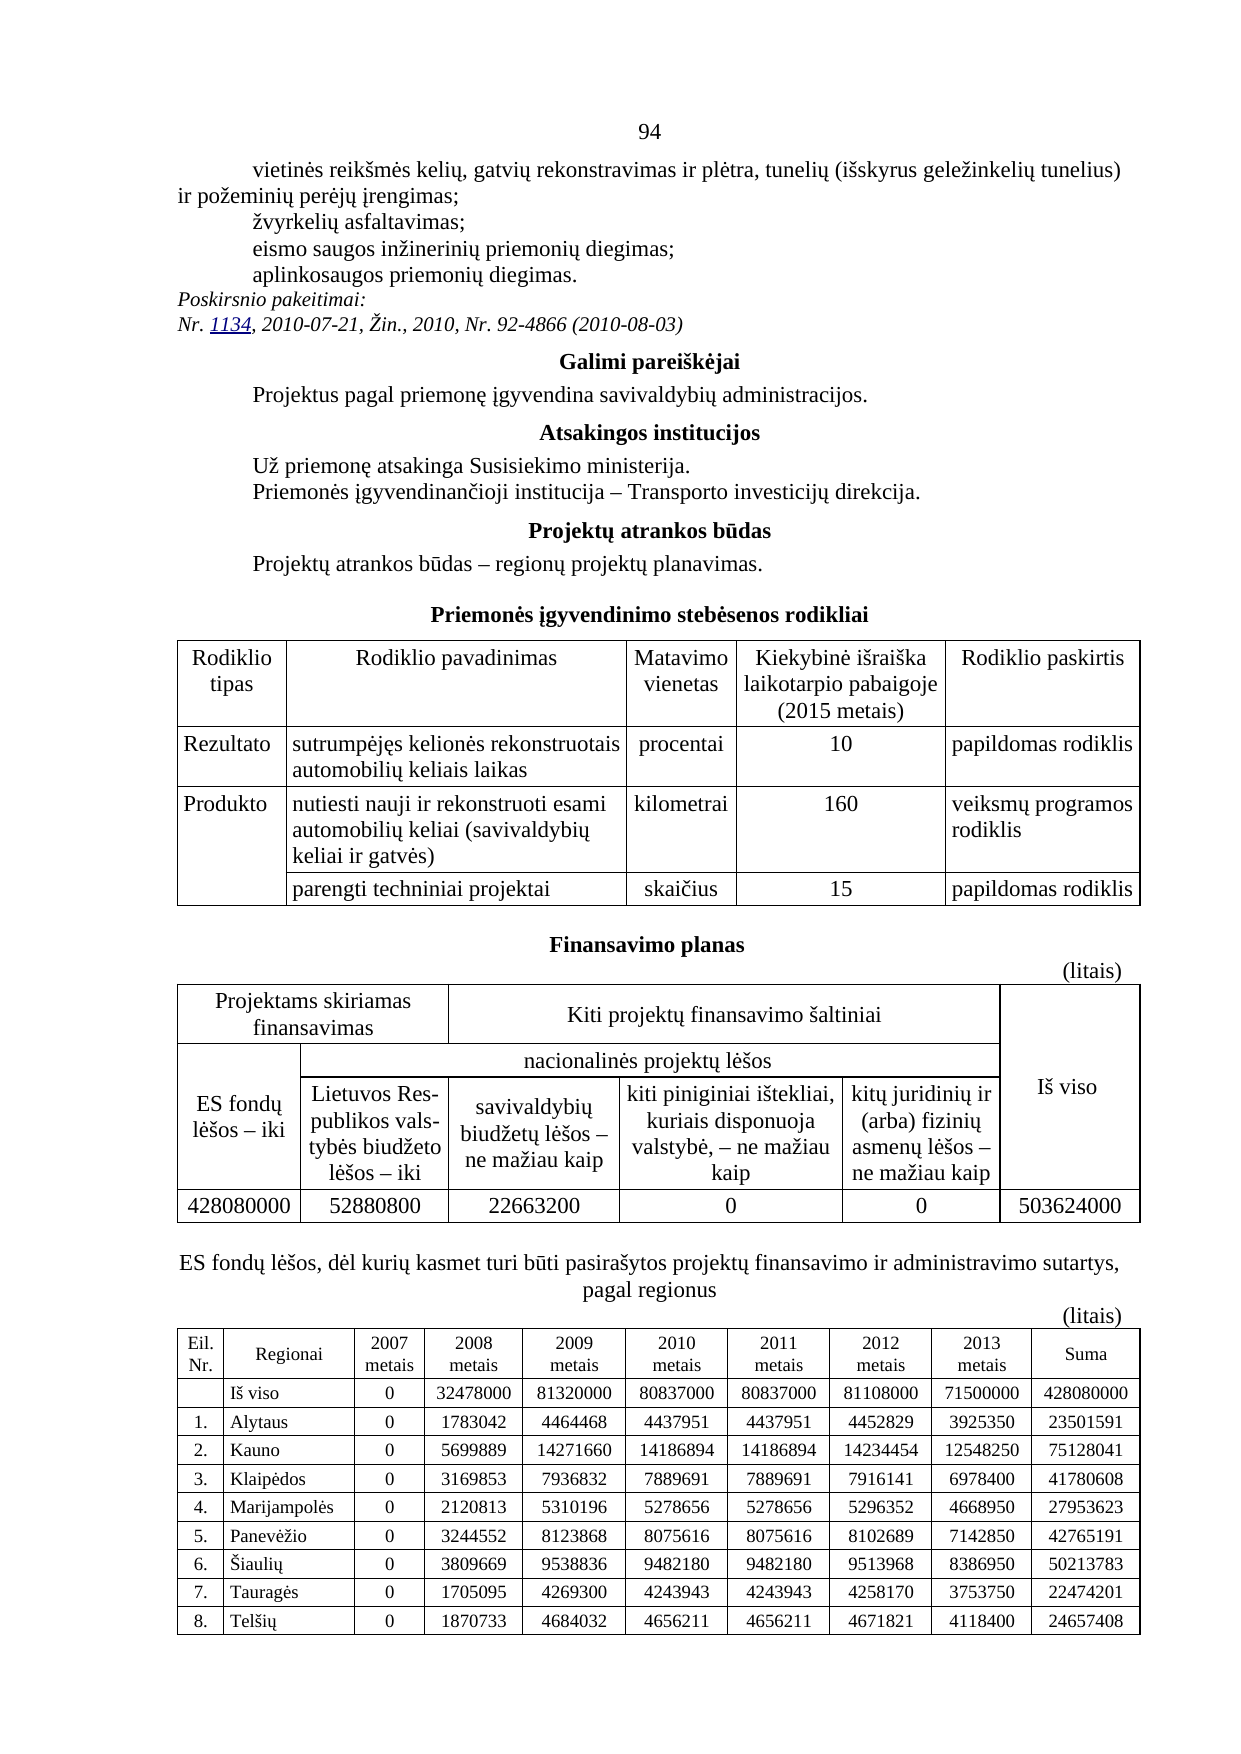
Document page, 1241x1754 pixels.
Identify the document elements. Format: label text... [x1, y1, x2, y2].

table_cell 27953623 [1032, 1493, 1139, 1521]
table_cell 4258170 [830, 1579, 931, 1606]
table_cell 4671821 [830, 1607, 931, 1634]
table_cell 8386950 [932, 1550, 1031, 1577]
table_cell 6978400 [932, 1465, 1031, 1492]
table_cell Marijampolės [224, 1493, 354, 1521]
table_cell 4656211 [626, 1607, 727, 1634]
table_cell 22663200 [449, 1190, 619, 1222]
table_header 2011 metais [728, 1329, 829, 1378]
text Nr. 1134, 2010-07-21, Žin., 2010, Nr. 92-4866 (2010-08-03) [177, 311, 1122, 336]
table_header 2010 metais [626, 1329, 727, 1378]
table_header Kiti projektų finansavimo šaltiniai [449, 985, 999, 1043]
table_header 2009 metais [523, 1329, 625, 1378]
table_cell parengti techniniai projektai [287, 873, 626, 905]
table_cell 14186894 [728, 1436, 829, 1464]
table_cell 71500000 [932, 1379, 1031, 1407]
table_header Projektams skiriamas finansavimas [178, 985, 448, 1043]
table_cell 4684032 [523, 1607, 625, 1634]
table_cell 80837000 [728, 1379, 829, 1407]
table_cell papildomas rodiklis [946, 727, 1139, 786]
table_cell 0 [355, 1408, 424, 1435]
text Priemonės įgyvendinimo stebėsenos rodikliai [177, 601, 1122, 628]
table_cell Lietuvos Res­publikos vals­tybės biudžeto lėšos – iki [301, 1078, 448, 1189]
table_cell 0 [355, 1379, 424, 1407]
table_cell 9482180 [626, 1550, 727, 1577]
text Poskirsnio pakeitimai: [177, 287, 1122, 311]
table_cell 4118400 [932, 1607, 1031, 1634]
table_cell 9482180 [728, 1550, 829, 1577]
table_cell kilometrai [627, 787, 736, 872]
text (litais) [177, 1302, 1122, 1328]
table_cell Tauragės [224, 1579, 354, 1606]
table_cell 3925350 [932, 1408, 1031, 1435]
table_cell 8075616 [626, 1522, 727, 1549]
table_cell 1870733 [425, 1607, 522, 1634]
table_cell Produkto [178, 787, 286, 905]
table_cell ES fondų lėšos – iki [178, 1044, 300, 1189]
table_cell 4437951 [626, 1408, 727, 1435]
table_cell 15 [737, 873, 945, 905]
table_cell 5278656 [626, 1493, 727, 1521]
table_cell [178, 1379, 223, 1407]
table_cell 24657408 [1032, 1607, 1139, 1634]
table_cell 0 [355, 1579, 424, 1606]
table_cell 81320000 [523, 1379, 625, 1407]
table_cell 0 [355, 1493, 424, 1521]
table_cell procentai [627, 727, 736, 786]
table_cell Kauno [224, 1436, 354, 1464]
table_cell 3. [178, 1465, 223, 1492]
table_cell Iš viso [224, 1379, 354, 1407]
table_cell 503624000 [1001, 1190, 1139, 1222]
table_cell 7889691 [728, 1465, 829, 1492]
table_cell 80837000 [626, 1379, 727, 1407]
table_cell 0 [355, 1607, 424, 1634]
table_header Rodiklio pavadinimas [287, 641, 626, 726]
text Projektų atrankos būdas – regionų projektų planavimas. [177, 550, 1122, 576]
table_cell 8075616 [728, 1522, 829, 1549]
table_cell 0 [355, 1550, 424, 1577]
text eismo saugos inžinerinių priemonių diegimas; [177, 235, 1122, 261]
table_cell 5699889 [425, 1436, 522, 1464]
table_cell 4437951 [728, 1408, 829, 1435]
text Atsakingos institucijos [177, 419, 1122, 446]
table_cell 7916141 [830, 1465, 931, 1492]
table_cell 4269300 [523, 1579, 625, 1606]
table_cell 14186894 [626, 1436, 727, 1464]
text Galimi pareiškėjai [177, 348, 1122, 374]
table_cell nutiesti nauji ir rekonstruoti esami automobilių keliai (savivaldybių keliai ir gatvės) [287, 787, 626, 872]
table_cell 5310196 [523, 1493, 625, 1521]
table_cell 23501591 [1032, 1408, 1139, 1435]
table_cell 3809669 [425, 1550, 522, 1577]
table_cell 50213783 [1032, 1550, 1139, 1577]
table_cell 8. [178, 1607, 223, 1634]
table_cell 0 [355, 1522, 424, 1549]
table_cell Telšių [224, 1607, 354, 1634]
table_cell 7. [178, 1579, 223, 1606]
text Projektų atrankos būdas [177, 517, 1122, 544]
table_cell 0 [620, 1190, 842, 1222]
table_cell 6. [178, 1550, 223, 1577]
table_cell Rezultato [178, 727, 286, 786]
table_cell 0 [355, 1465, 424, 1492]
table_cell 75128041 [1032, 1436, 1139, 1464]
table_cell Alytaus [224, 1408, 354, 1435]
table_header 2013 metais [932, 1329, 1031, 1378]
table_header 2012 metais [830, 1329, 931, 1378]
table_header 2007 metais [355, 1329, 424, 1378]
table_cell 7936832 [523, 1465, 625, 1492]
table_cell 7142850 [932, 1522, 1031, 1549]
table_cell Panevėžio [224, 1522, 354, 1549]
table_cell savivaldybių biudžetų lėšos – ne mažiau kaip [449, 1078, 619, 1189]
table_cell 7889691 [626, 1465, 727, 1492]
table_cell 14271660 [523, 1436, 625, 1464]
table_cell 9538836 [523, 1550, 625, 1577]
table_header Regionai [224, 1329, 354, 1378]
table_cell 12548250 [932, 1436, 1031, 1464]
table_cell 1. [178, 1408, 223, 1435]
table_cell kiti piniginiai ištekliai, kuriais disponuoja valstybė, – ne mažiau kaip [620, 1078, 842, 1189]
table_cell papildomas rodiklis [946, 873, 1139, 905]
table_header Suma [1032, 1329, 1139, 1378]
table_cell 14234454 [830, 1436, 931, 1464]
table_cell 8123868 [523, 1522, 625, 1549]
table_cell 5278656 [728, 1493, 829, 1521]
table_cell 4464468 [523, 1408, 625, 1435]
table_cell 52880800 [301, 1190, 448, 1222]
table_cell 4452829 [830, 1408, 931, 1435]
table_cell 0 [843, 1190, 999, 1222]
table_cell 2120813 [425, 1493, 522, 1521]
table_cell 160 [737, 787, 945, 872]
table_cell skaičius [627, 873, 736, 905]
table_cell 10 [737, 727, 945, 786]
table_cell 32478000 [425, 1379, 522, 1407]
table_cell kitų juridinių ir (arba) fizinių asmenų lėšos – ne mažiau kaip [843, 1078, 999, 1189]
table_cell Klaipėdos [224, 1465, 354, 1492]
table_cell 4243943 [626, 1579, 727, 1606]
table_cell 5. [178, 1522, 223, 1549]
table_cell 428080000 [178, 1190, 300, 1222]
table_header Kiekybinė išraiška laikotarpio pabaigoje (2015 metais) [737, 641, 945, 726]
text žvyrkelių asfaltavimas; [177, 208, 1122, 235]
text Už priemonę atsakinga Susisiekimo ministerija. [177, 452, 1122, 478]
table_cell 4. [178, 1493, 223, 1521]
text vietinės reikšmės kelių, gatvių rekonstravimas ir plėtra, tunelių (išskyrus geležinkelių tunelius) ir požeminių perėjų įrengimas; [177, 156, 1122, 208]
table_cell 1705095 [425, 1579, 522, 1606]
table_cell 3244552 [425, 1522, 522, 1549]
table_header Iš viso [1001, 985, 1139, 1189]
table_cell 81108000 [830, 1379, 931, 1407]
table_header Matavimo vienetas [627, 641, 736, 726]
table_cell 42765191 [1032, 1522, 1139, 1549]
table_header Rodiklio paskirtis [946, 641, 1139, 726]
table_cell veiksmų programos rodiklis [946, 787, 1139, 872]
text Finansavimo planas [177, 931, 1122, 957]
table_cell 5296352 [830, 1493, 931, 1521]
table_cell 2. [178, 1436, 223, 1464]
table_cell 4668950 [932, 1493, 1031, 1521]
table_cell 22474201 [1032, 1579, 1139, 1606]
table_cell Šiaulių [224, 1550, 354, 1577]
text Priemonės įgyvendinančioji institucija – Transporto investicijų direkcija. [177, 478, 1122, 505]
table_cell 9513968 [830, 1550, 931, 1577]
table_header Rodiklio tipas [178, 641, 286, 726]
text (litais) [177, 957, 1122, 983]
table_cell 0 [355, 1436, 424, 1464]
table_cell 4656211 [728, 1607, 829, 1634]
table_header 2008 metais [425, 1329, 522, 1378]
table_cell nacionalinės projektų lėšos [301, 1044, 999, 1076]
table_cell sutrumpėjęs kelionės rekonstruotais automobilių keliais laikas [287, 727, 626, 786]
table_cell 428080000 [1032, 1379, 1139, 1407]
text ES fondų lėšos, dėl kurių kasmet turi būti pasirašytos projektų finansavimo ir administravimo sutartys, pagal regionus [177, 1249, 1122, 1302]
table_cell 41780608 [1032, 1465, 1139, 1492]
table_cell 8102689 [830, 1522, 931, 1549]
table_cell 1783042 [425, 1408, 522, 1435]
text Projektus pagal priemonę įgyvendina savivaldybių administracijos. [177, 381, 1122, 407]
text aplinkosaugos priemonių diegimas. [177, 261, 1122, 287]
table_header Eil. Nr. [178, 1329, 223, 1378]
table_cell 4243943 [728, 1579, 829, 1606]
table_cell 3169853 [425, 1465, 522, 1492]
table_cell 3753750 [932, 1579, 1031, 1606]
